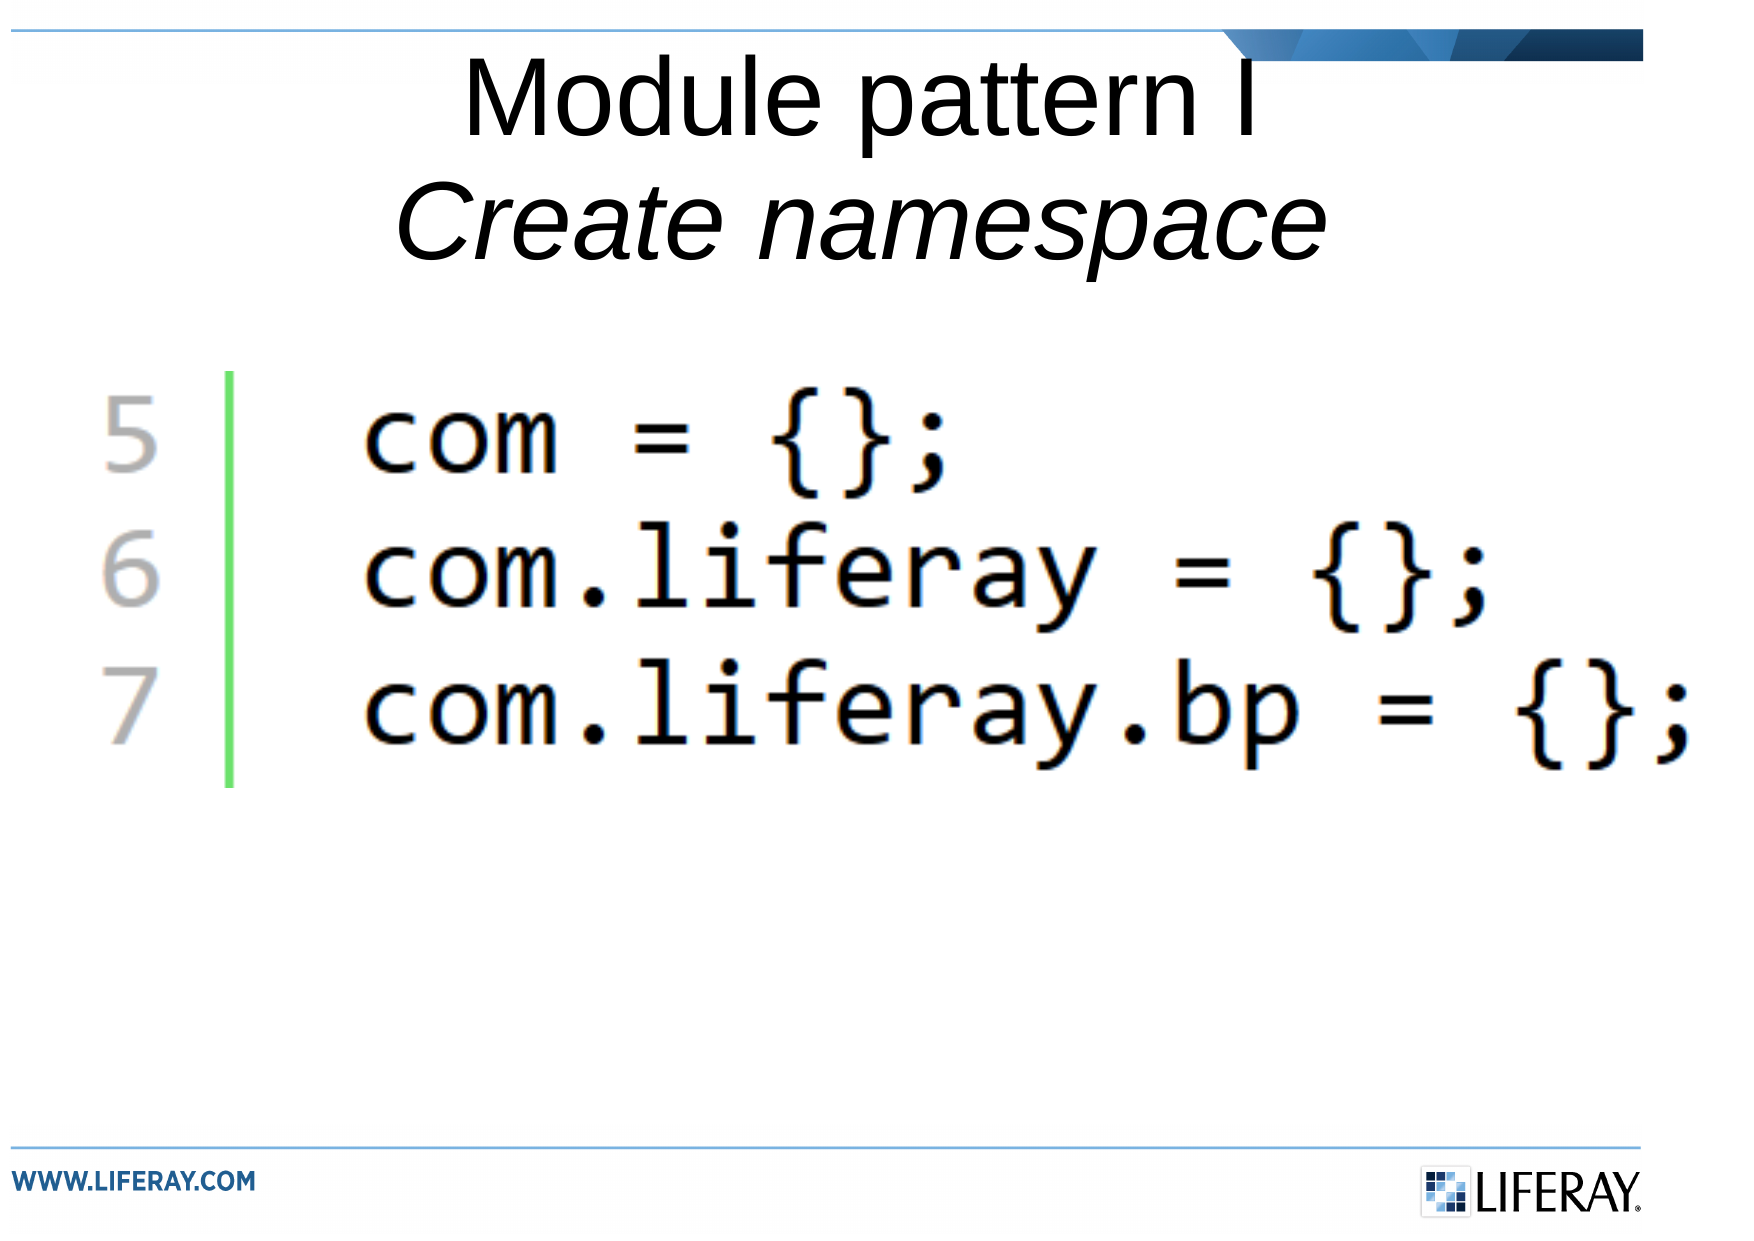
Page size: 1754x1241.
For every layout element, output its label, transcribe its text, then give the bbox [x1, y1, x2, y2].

picture [11, 0, 1644, 84]
picture [9, 1124, 1642, 1234]
picture [75, 371, 1704, 788]
title Module pattern I Create namespace [75, 34, 1651, 284]
